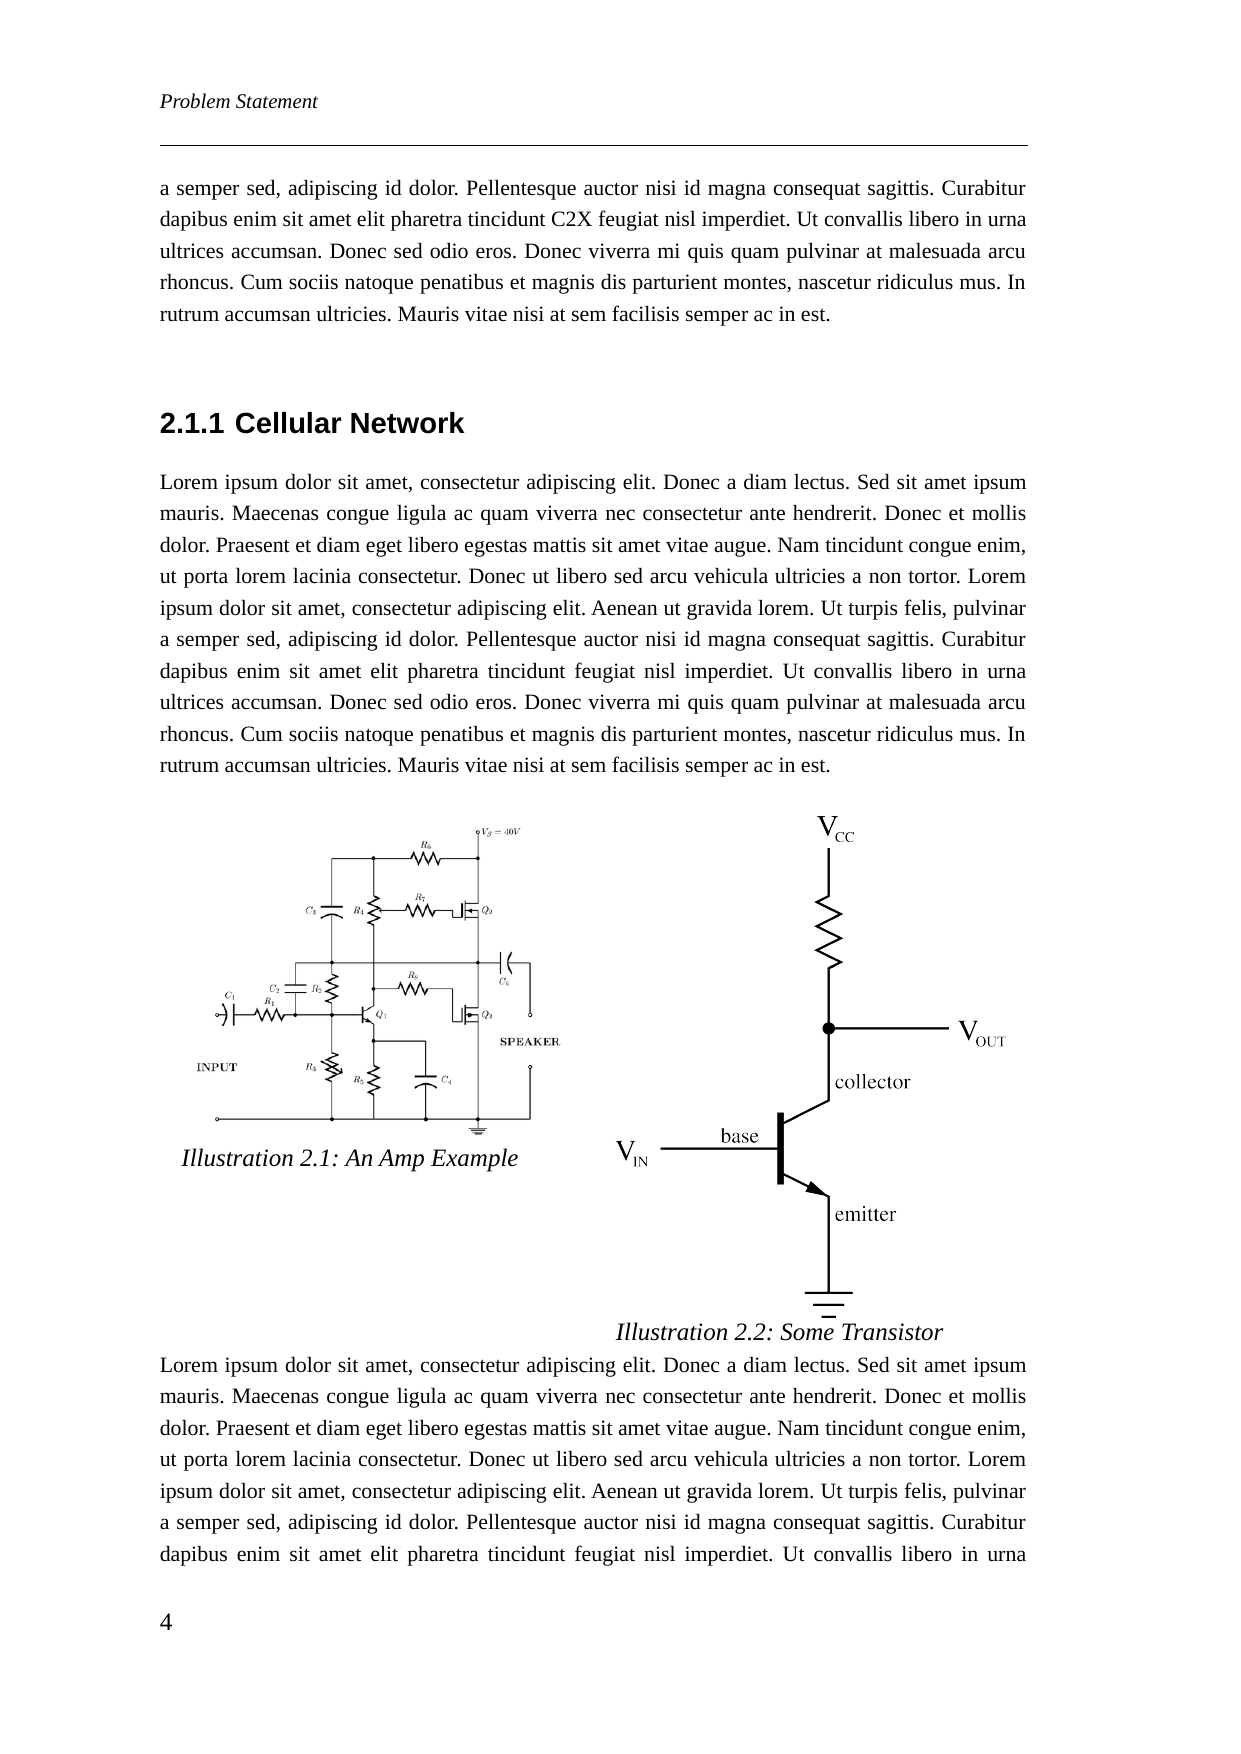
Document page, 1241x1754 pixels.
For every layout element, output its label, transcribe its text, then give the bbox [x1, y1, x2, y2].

picture [181, 816, 572, 1143]
table_header [160, 798, 593, 1352]
subtitle Cellular Network [159, 406, 1028, 439]
table_header [594, 798, 1028, 1352]
text Lorem ipsum dolor sit amet, consectetur adipiscing elit. Donec a diam lectus. Sed sit amet ipsum mauris. Maecenas congue ligula ac quam viverra nec consectetur ante hendrerit. Donec et mollis dolor. Praesent et diam eget libero egestas mattis sit amet vitae augue. Nam tincidunt congue enim, ut porta lorem lacinia consectetur. Donec ut libero sed arcu vehicula ultricies a non tortor. Lorem ipsum dolor sit amet, consectetur adipiscing elit. Aenean ut gravida lorem. Ut turpis felis, pulvinar a semper sed, adipiscing id dolor. Pellentesque auctor nisi id magna consequat sagittis. Curabitur dapibus enim sit amet elit pharetra tincidunt feugiat nisl imperdiet. Ut convallis libero in urna [159, 1352, 1028, 1566]
text a semper sed, adipiscing id dolor. Pellentesque auctor nisi id magna consequat sagittis. Curabitur dapibus enim sit amet elit pharetra tincidunt C2X feugiat nisl imperdiet. Ut convallis libero in urna ultrices accumsan. Donec sed odio eros. Donec viverra mi quis quam pulvinar at malesuada arcu rhoncus. Cum sociis natoque penatibus et magnis dis parturient montes, nascetur ridiculus mus. In rutrum accumsan ultricies. Mauris vitae nisi at sem facilisis semper ac in est. [159, 175, 1028, 326]
text Lorem ipsum dolor sit amet, consectetur adipiscing elit. Donec a diam lectus. Sed sit amet ipsum mauris. Maecenas congue ligula ac quam viverra nec consectetur ante hendrerit. Donec et mollis dolor. Praesent et diam eget libero egestas mattis sit amet vitae augue. Nam tincidunt congue enim, ut porta lorem lacinia consectetur. Donec ut libero sed arcu vehicula ultricies a non tortor. Lorem ipsum dolor sit amet, consectetur adipiscing elit. Aenean ut gravida lorem. Ut turpis felis, pulvinar a semper sed, adipiscing id dolor. Pellentesque auctor nisi id magna consequat sagittis. Curabitur dapibus enim sit amet elit pharetra tincidunt feugiat nisl imperdiet. Ut convallis libero in urna ultrices accumsan. Donec sed odio eros. Donec viverra mi quis quam pulvinar at malesuada arcu rhoncus. Cum sociis natoque penatibus et magnis dis parturient montes, nascetur ridiculus mus. In rutrum accumsan ultricies. Mauris vitae nisi at sem facilisis semper ac in est. [159, 469, 1028, 777]
picture [615, 816, 1006, 1318]
